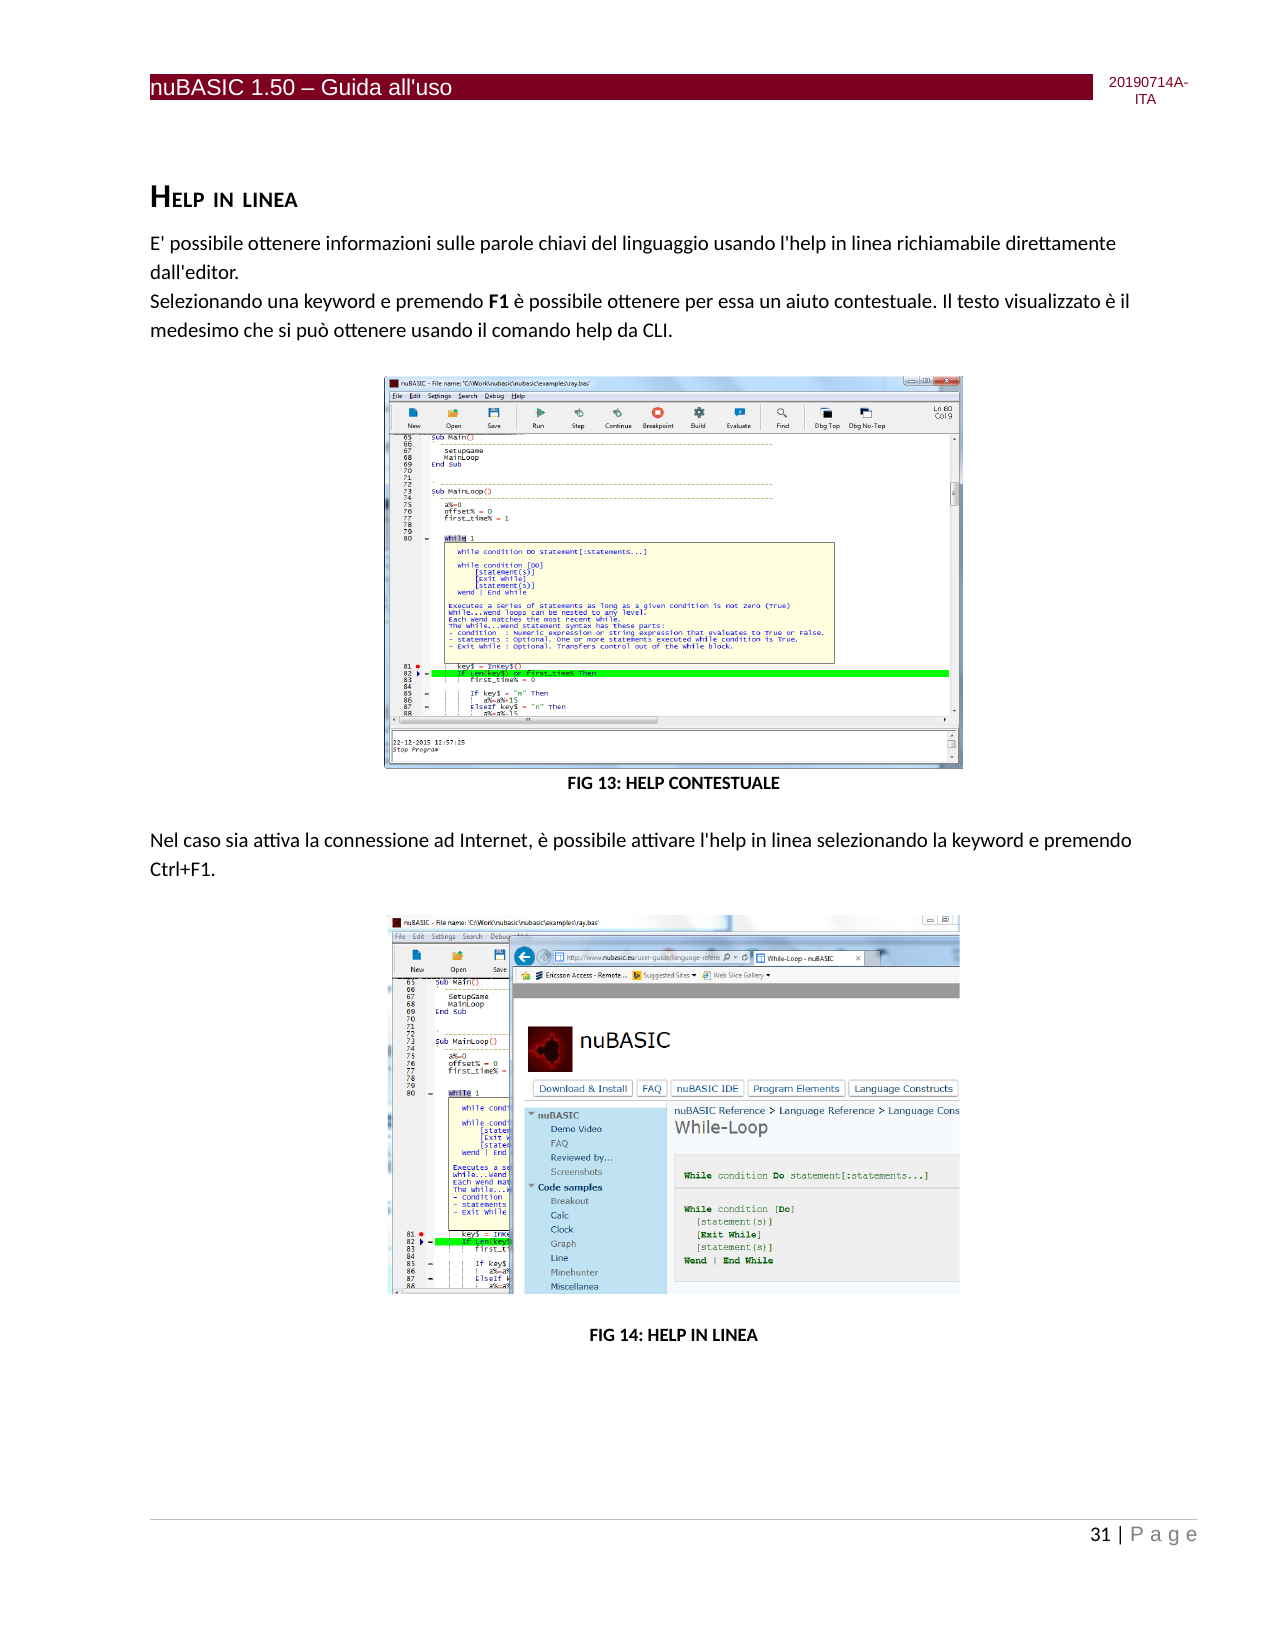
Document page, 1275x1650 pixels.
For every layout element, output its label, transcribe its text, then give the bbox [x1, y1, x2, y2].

picture [384, 376, 963, 769]
text Fig 14: Help in linea [239, 1323, 1108, 1346]
text E' possibile ottenere informazioni sulle parole chiavi del linguaggio usando l'help in linea richiamabile direttamente dall'editor. [150, 230, 1197, 285]
subtitle Help in linea [150, 175, 1197, 216]
text Nel caso sia attiva la connessione ad Internet, è possibile attivare l'help in linea selezionando la keyword e premendo Ctrl+F1. [150, 827, 1197, 882]
text Fig 13: Help contestuale [285, 769, 1062, 794]
text Selezionando una keyword e premendo F1 è possibile ottenere per essa un aiuto contestuale. Il testo visualizzato è il medesimo che si può ottenere usando il comando help da CLI. [150, 288, 1197, 343]
